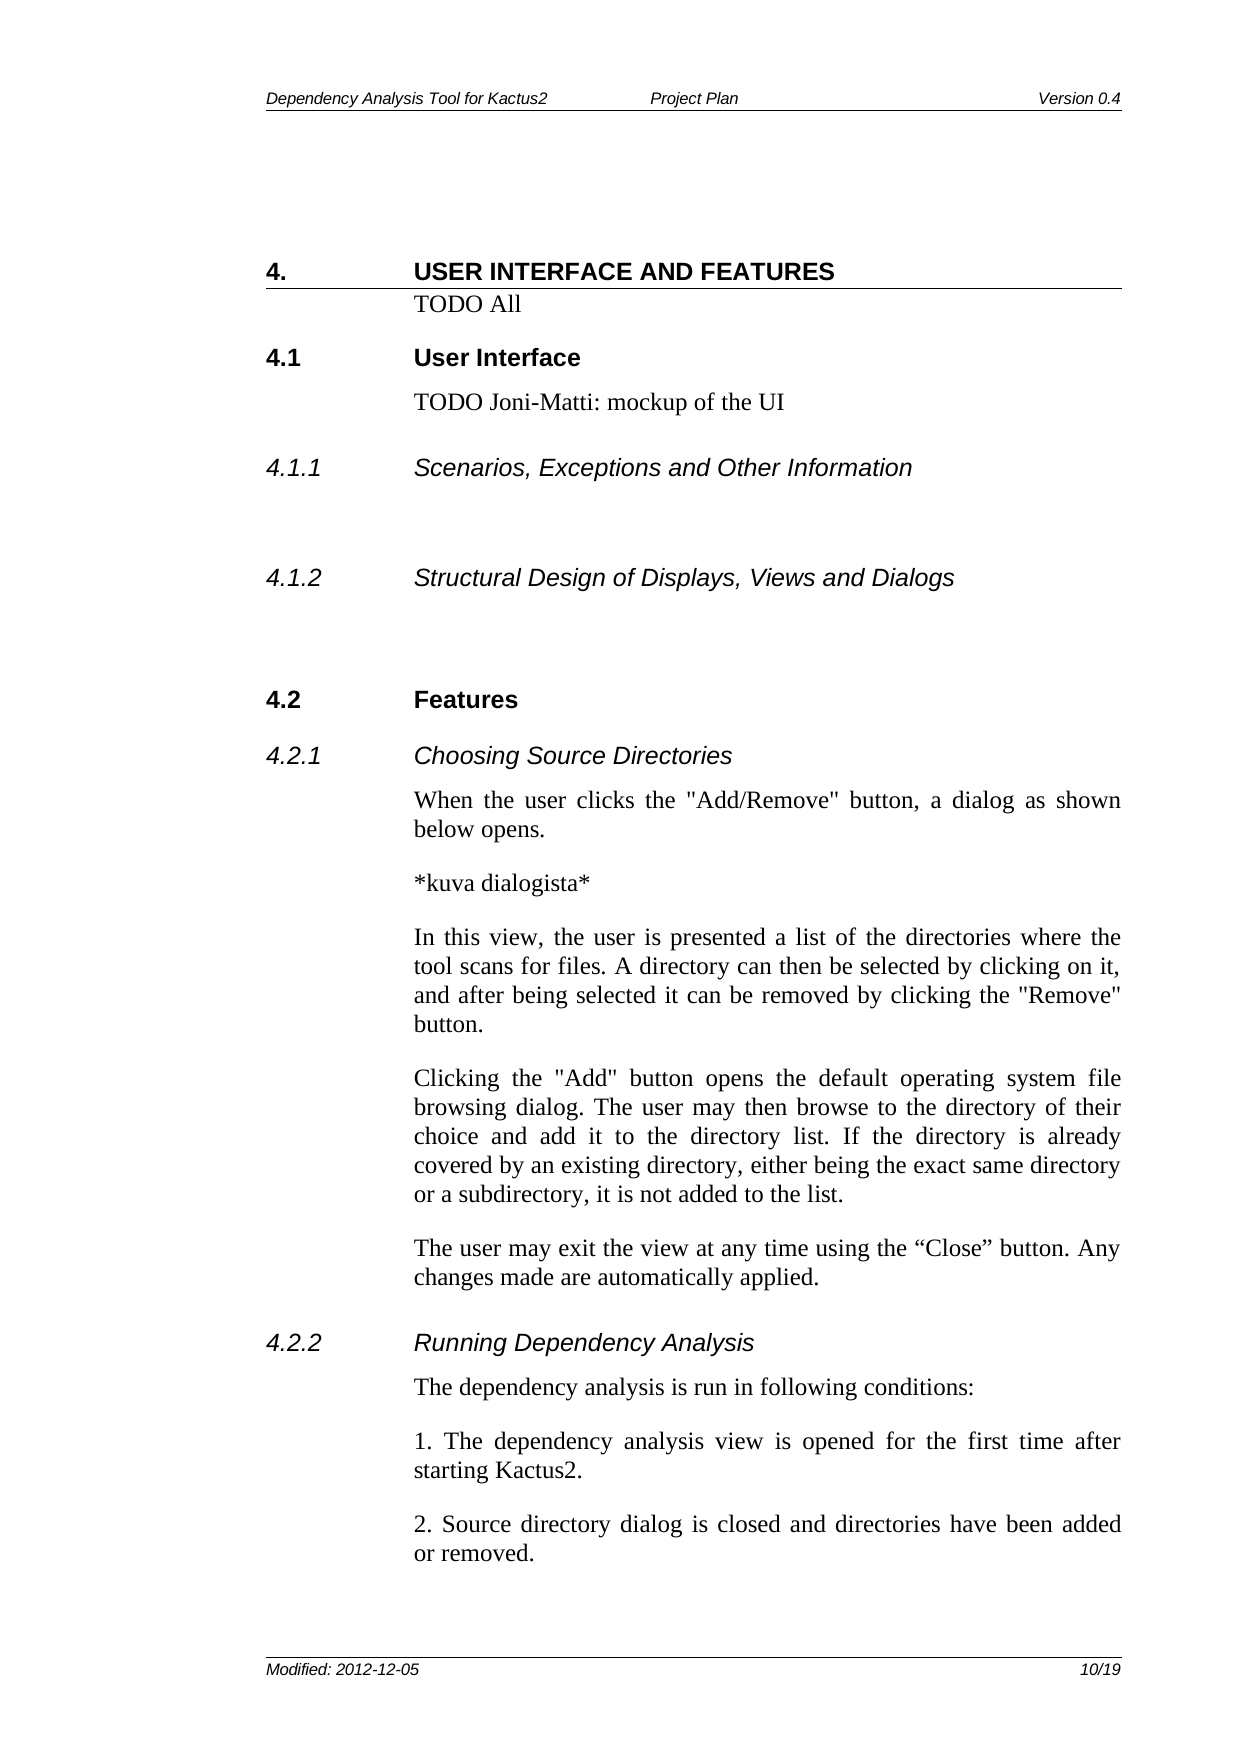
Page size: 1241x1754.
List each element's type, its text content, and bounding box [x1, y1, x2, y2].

text The user may exit the view at any time using the “Close” button. Any changes made are automatically applied. [413, 1233, 1122, 1291]
text 2. Source directory dialog is closed and directories have been added or removed. [413, 1508, 1122, 1567]
subtitle User Interface and Features [266, 257, 1122, 288]
text TODO All [369, 289, 1122, 318]
text 1. The dependency analysis view is opened for the first time after starting Kactus2. [413, 1426, 1122, 1484]
text In this view, the user is presented a list of the directories where the tool scans for files. A directory can then be selected by clicking on it, and after being selected it can be removed by clicking the "Remove" button. [413, 922, 1122, 1038]
subtitle User Interface [266, 343, 1122, 372]
text The dependency analysis is run in following conditions: [413, 1372, 1122, 1401]
text TODO Joni-Matti: mockup of the UI [413, 387, 1122, 416]
subtitle Structural Design of Displays, Views and Dialogs [266, 563, 1122, 592]
text When the user clicks the "Add/Remove" button, a dialog as shown below opens. [413, 785, 1122, 843]
subtitle Scenarios, Exceptions and Other Information [266, 453, 1122, 482]
subtitle Features [266, 685, 1122, 714]
subtitle Choosing Source Directories [266, 741, 1122, 770]
text Clicking the "Add" button opens the default operating system file browsing dialog. The user may then browse to the directory of their choice and add it to the directory list. If the directory is already covered by an existing directory, either being the exact same directory or a subdirectory, it is not added to the list. [413, 1063, 1122, 1208]
text *kuva dialogista* [413, 868, 1122, 897]
subtitle Running Dependency Analysis [266, 1328, 1122, 1357]
